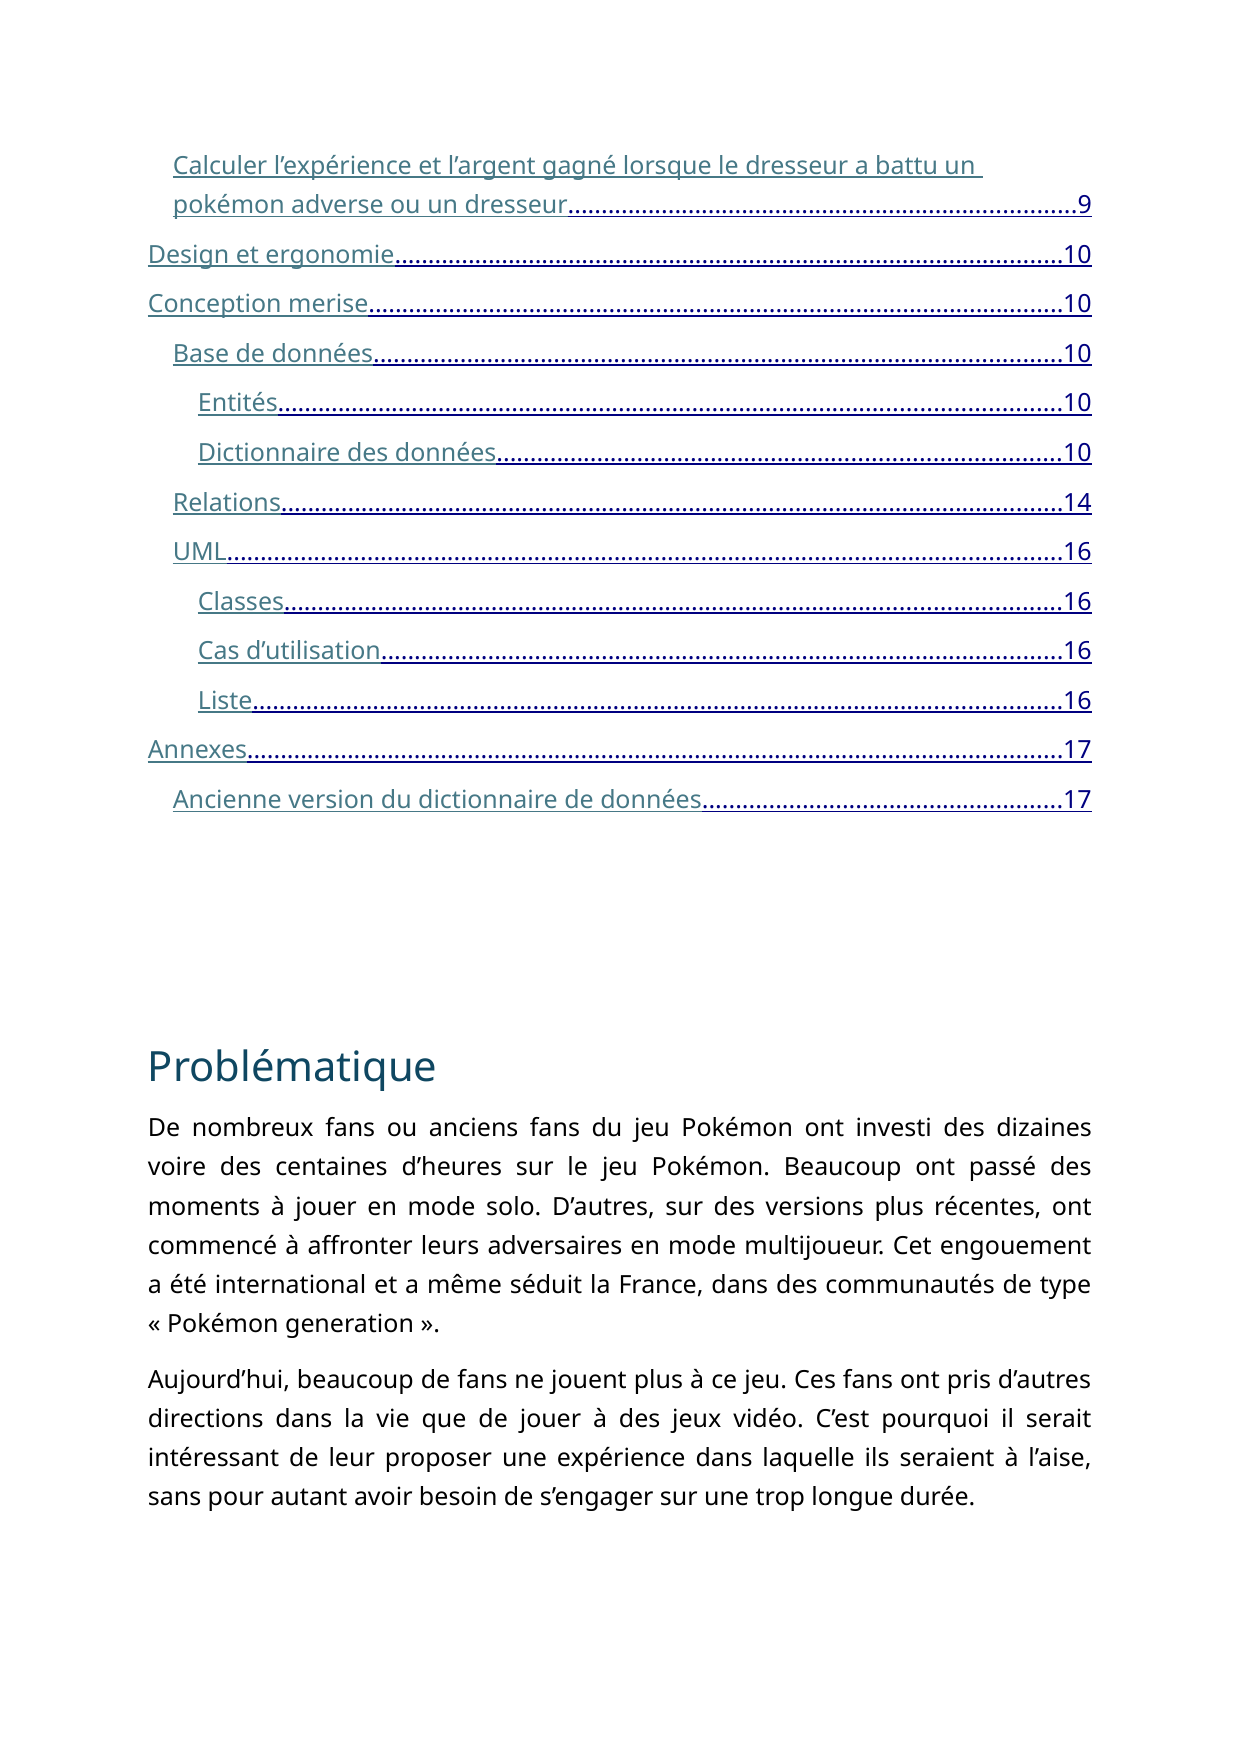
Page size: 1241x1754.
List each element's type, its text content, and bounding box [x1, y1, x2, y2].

text Dictionnaire des données 10 [198, 435, 1093, 469]
text Annexes 17 [148, 732, 1093, 766]
text Classes 16 [198, 583, 1093, 617]
text Relations 14 [173, 484, 1093, 518]
text De nombreux fans ou anciens fans du jeu Pokémon ont investi des dizaines voire des centaines d’heures sur le jeu Pokémon. Beaucoup ont passé des moments à jouer en mode solo. D’autres, sur des versions plus récentes, ont commencé à affronter leurs adversaires en mode multijoueur. Cet engouement a été international et a même séduit la France, dans des communautés de type « Pokémon generation ». [148, 1110, 1093, 1340]
text Base de données 10 [173, 336, 1093, 369]
text Design et ergonomie 10 [148, 236, 1093, 270]
text Liste 16 [198, 683, 1093, 717]
text Aujourd’hui, beaucoup de fans ne jouent plus à ce jeu. Ces fans ont pris d’autres directions dans la vie que de jouer à des jeux vidéo. C’est pourquoi il serait intéressant de leur proposer une expérience dans laquelle ils seraient à l’aise, sans pour autant avoir besoin de s’engager sur une trop longue durée. [148, 1362, 1093, 1513]
text Cas d’utilisation 16 [198, 633, 1093, 667]
text Entités 10 [198, 385, 1093, 419]
text Ancienne version du dictionnaire de données 17 [173, 782, 1093, 816]
text Calculer l’expérience et l’argent gagné lorsque le dresseur a battu un pokémon adverse ou un dresseur 9 [173, 148, 1093, 221]
text UML 16 [173, 534, 1093, 568]
text Conception merise 10 [148, 286, 1093, 320]
subtitle Problématique [148, 1036, 1093, 1093]
